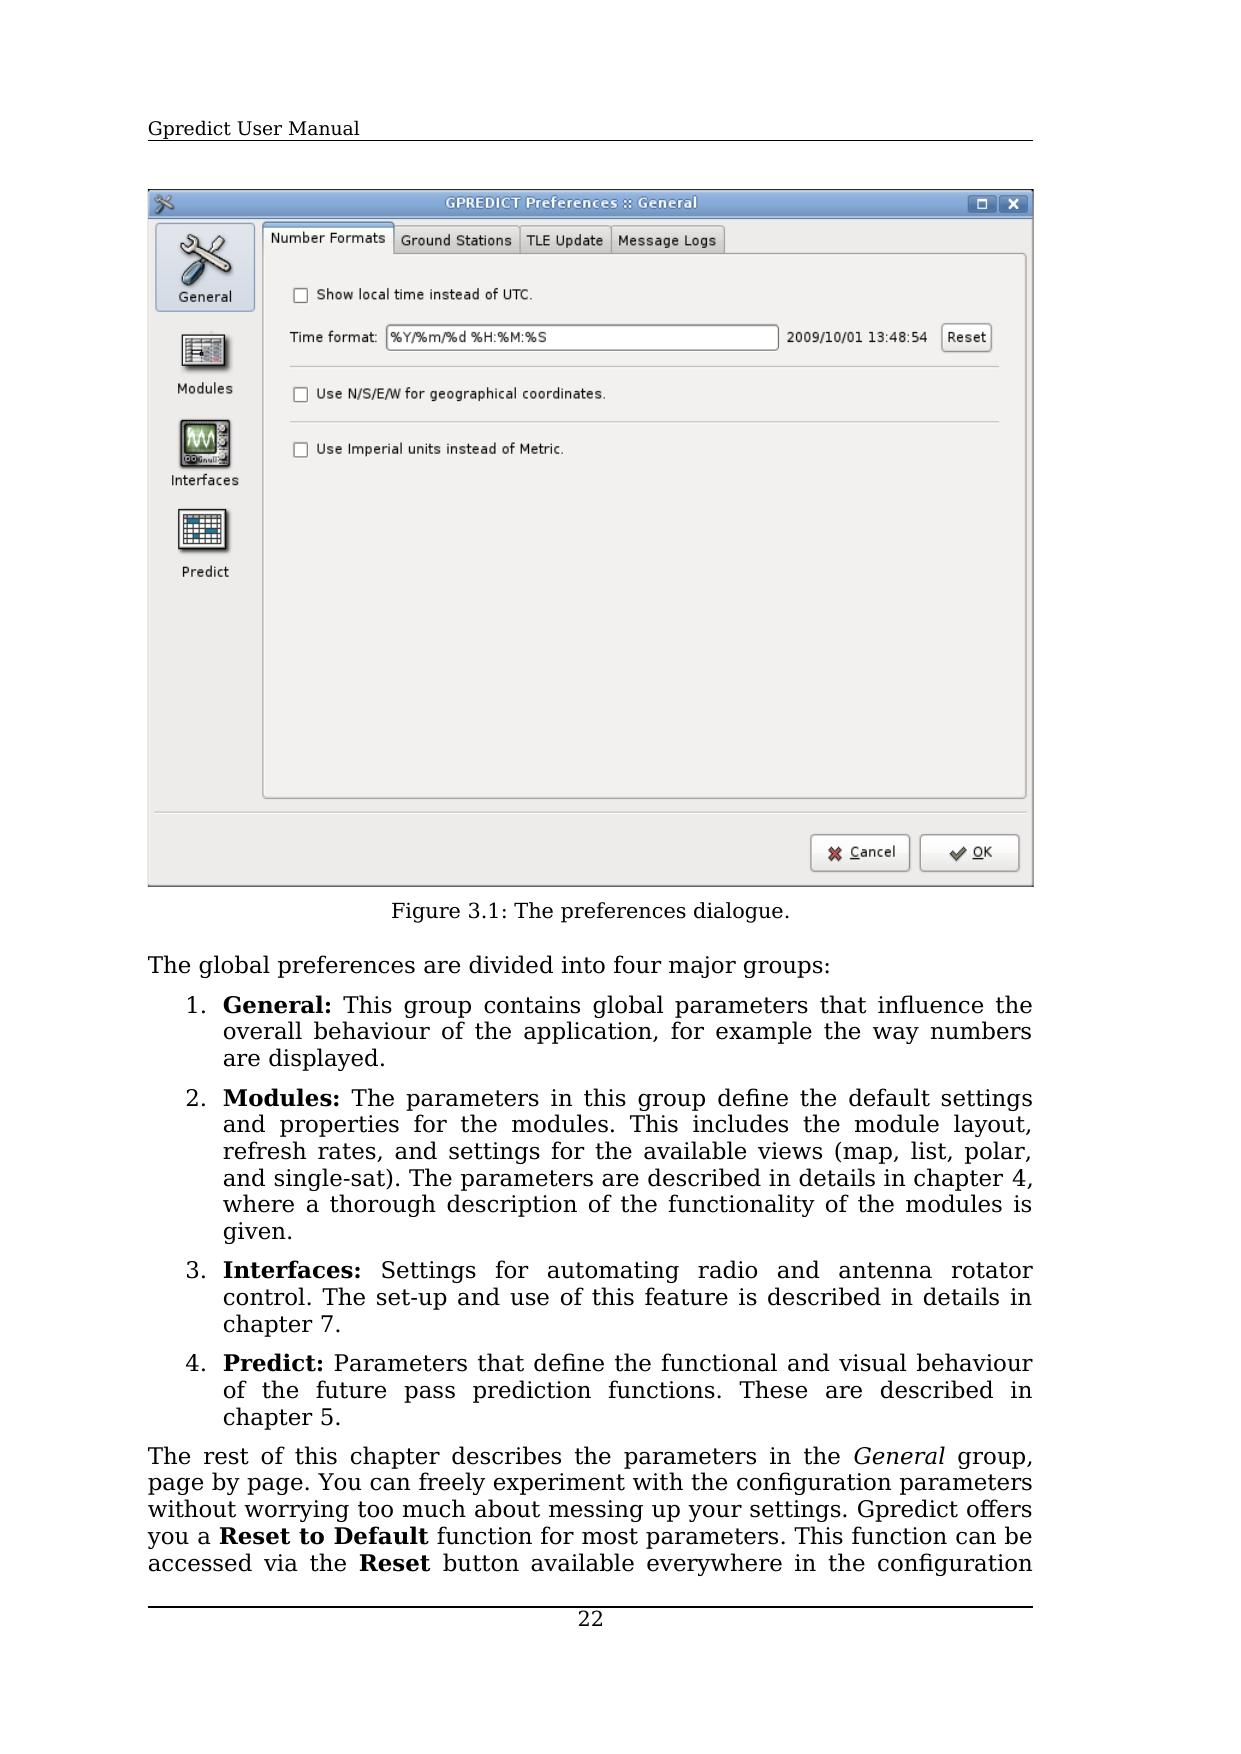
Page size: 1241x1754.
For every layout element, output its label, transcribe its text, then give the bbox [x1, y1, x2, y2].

list General: This group contains global parameters that influence the overall behaviour of the application, for example the way numbers are displayed. [185, 992, 1033, 1072]
text [148, 177, 1033, 189]
list Interfaces: Settings for automating radio and antenna rotator control. The set-up and use of this feature is described in details in chapter 7. [185, 1257, 1033, 1337]
list Predict: Parameters that define the functional and visual behaviour of the future pass prediction functions. These are described in chapter 5. [185, 1350, 1033, 1430]
list Modules: The parameters in this group define the default settings and properties for the modules. This includes the module layout, refresh rates, and settings for the available views (map, list, polar, and single-sat). The parameters are described in details in chapter 4, where a thorough description of the functionality of the modules is given. [185, 1084, 1033, 1245]
text The global preferences are divided into four major groups: [148, 923, 1033, 979]
text The rest of this chapter describes the parameters in the General group, page by page. You can freely experiment with the configuration parameters without worrying too much about messing up your settings. Gpredict offers you a Reset to Default function for most parameters. This function can be accessed via the Reset button available everywhere in the configuration [148, 1443, 1033, 1577]
picture [147, 189, 1034, 887]
text Figure 3.1: The preferences dialogue. [148, 887, 1033, 923]
